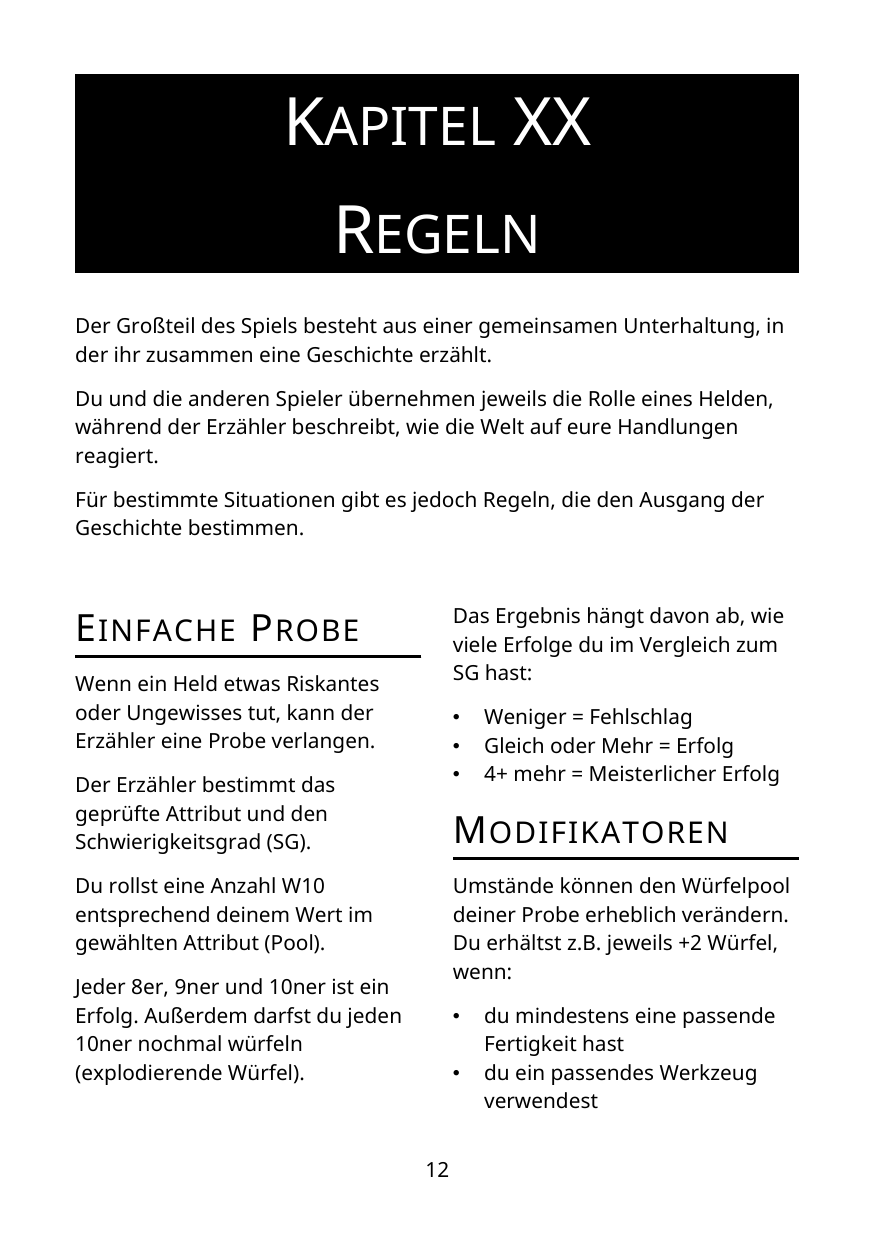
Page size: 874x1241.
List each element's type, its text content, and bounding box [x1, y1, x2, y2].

list du ein passendes Werkzeug verwendest [453, 1058, 799, 1114]
list 4+ mehr = Meisterlicher Erfolg [453, 759, 799, 788]
subtitle Kapitel XX [75, 74, 799, 165]
text Du und die anderen Spieler übernehmen jeweils die Rolle eines Helden, während der Erzähler beschreibt, wie die Welt auf eure Handlungen reagiert. [75, 384, 799, 469]
subtitle Modifikatoren [453, 803, 799, 857]
text Für bestimmte Situationen gibt es jedoch Regeln, die den Ausgang der Geschichte bestimmen. [75, 485, 799, 542]
subtitle Regeln [75, 182, 799, 273]
list Gleich oder Mehr = Erfolg [453, 731, 799, 759]
list du mindestens eine passende Fertigkeit hast [453, 1001, 799, 1058]
text Umstände können den Würfelpool deiner Probe erheblich verändern. Du erhältst z.B. jeweils +2 Würfel, wenn: [453, 871, 799, 985]
text Jeder 8er, 9ner und 10ner ist ein Erfolg. Außerdem darfst du jeden 10ner nochmal würfeln (explodierende Würfel). [75, 972, 421, 1086]
text Der Großteil des Spiels besteht aus einer gemeinsamen Unterhaltung, in der ihr zusammen eine Geschichte erzählt. [75, 312, 799, 368]
list Weniger = Fehlschlag [453, 702, 799, 731]
text Wenn ein Held etwas Riskantes oder Ungewisses tut, kann der Erzähler eine Probe verlangen. [75, 669, 421, 755]
text Das Ergebnis hängt davon ab, wie viele Erfolge du im Vergleich zum SG hast: [453, 602, 799, 687]
subtitle Einfache Probe [75, 602, 421, 655]
text Du rollst eine Anzahl W10 entsprechend deinem Wert im gewählten Attribut (Pool). [75, 871, 421, 957]
text Der Erzähler bestimmt das geprüfte Attribut und den Schwierigkeitsgrad (SG). [75, 771, 421, 856]
